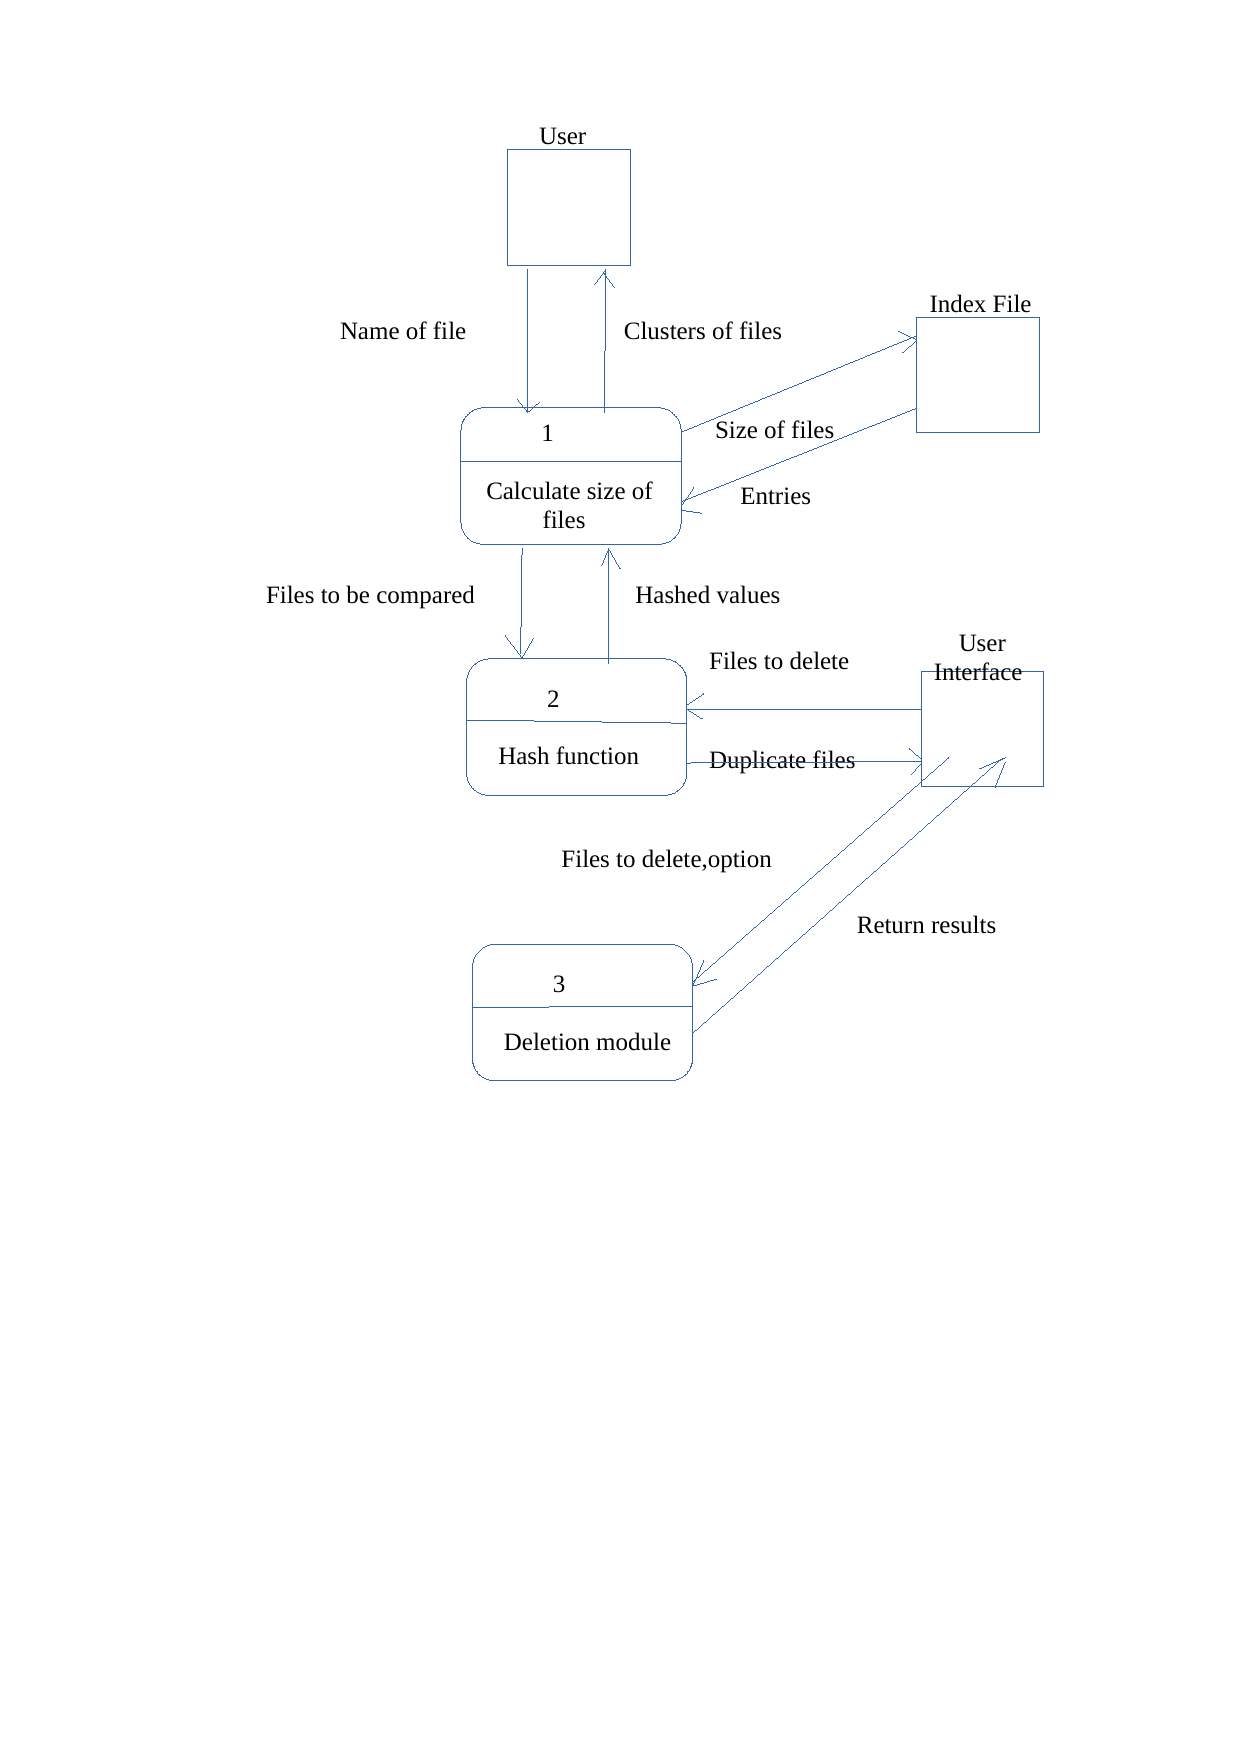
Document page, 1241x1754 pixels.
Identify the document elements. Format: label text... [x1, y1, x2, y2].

text Return results [118, 911, 1122, 939]
text Size of files [676, 415, 1122, 444]
text Hashed values [609, 580, 1122, 609]
text [528, 316, 605, 345]
text Duplicate files [687, 746, 921, 774]
text Name of file [118, 316, 527, 345]
text [118, 646, 608, 675]
text Files to be compared [118, 580, 521, 609]
text [1044, 746, 1122, 774]
text Files to delete,option [118, 844, 1122, 873]
text [522, 580, 608, 609]
text Entries [682, 481, 1122, 510]
text [118, 481, 460, 510]
text [118, 415, 466, 444]
text Files to delete [609, 646, 1122, 675]
text Clusters of files [606, 316, 1122, 345]
text [118, 746, 466, 774]
